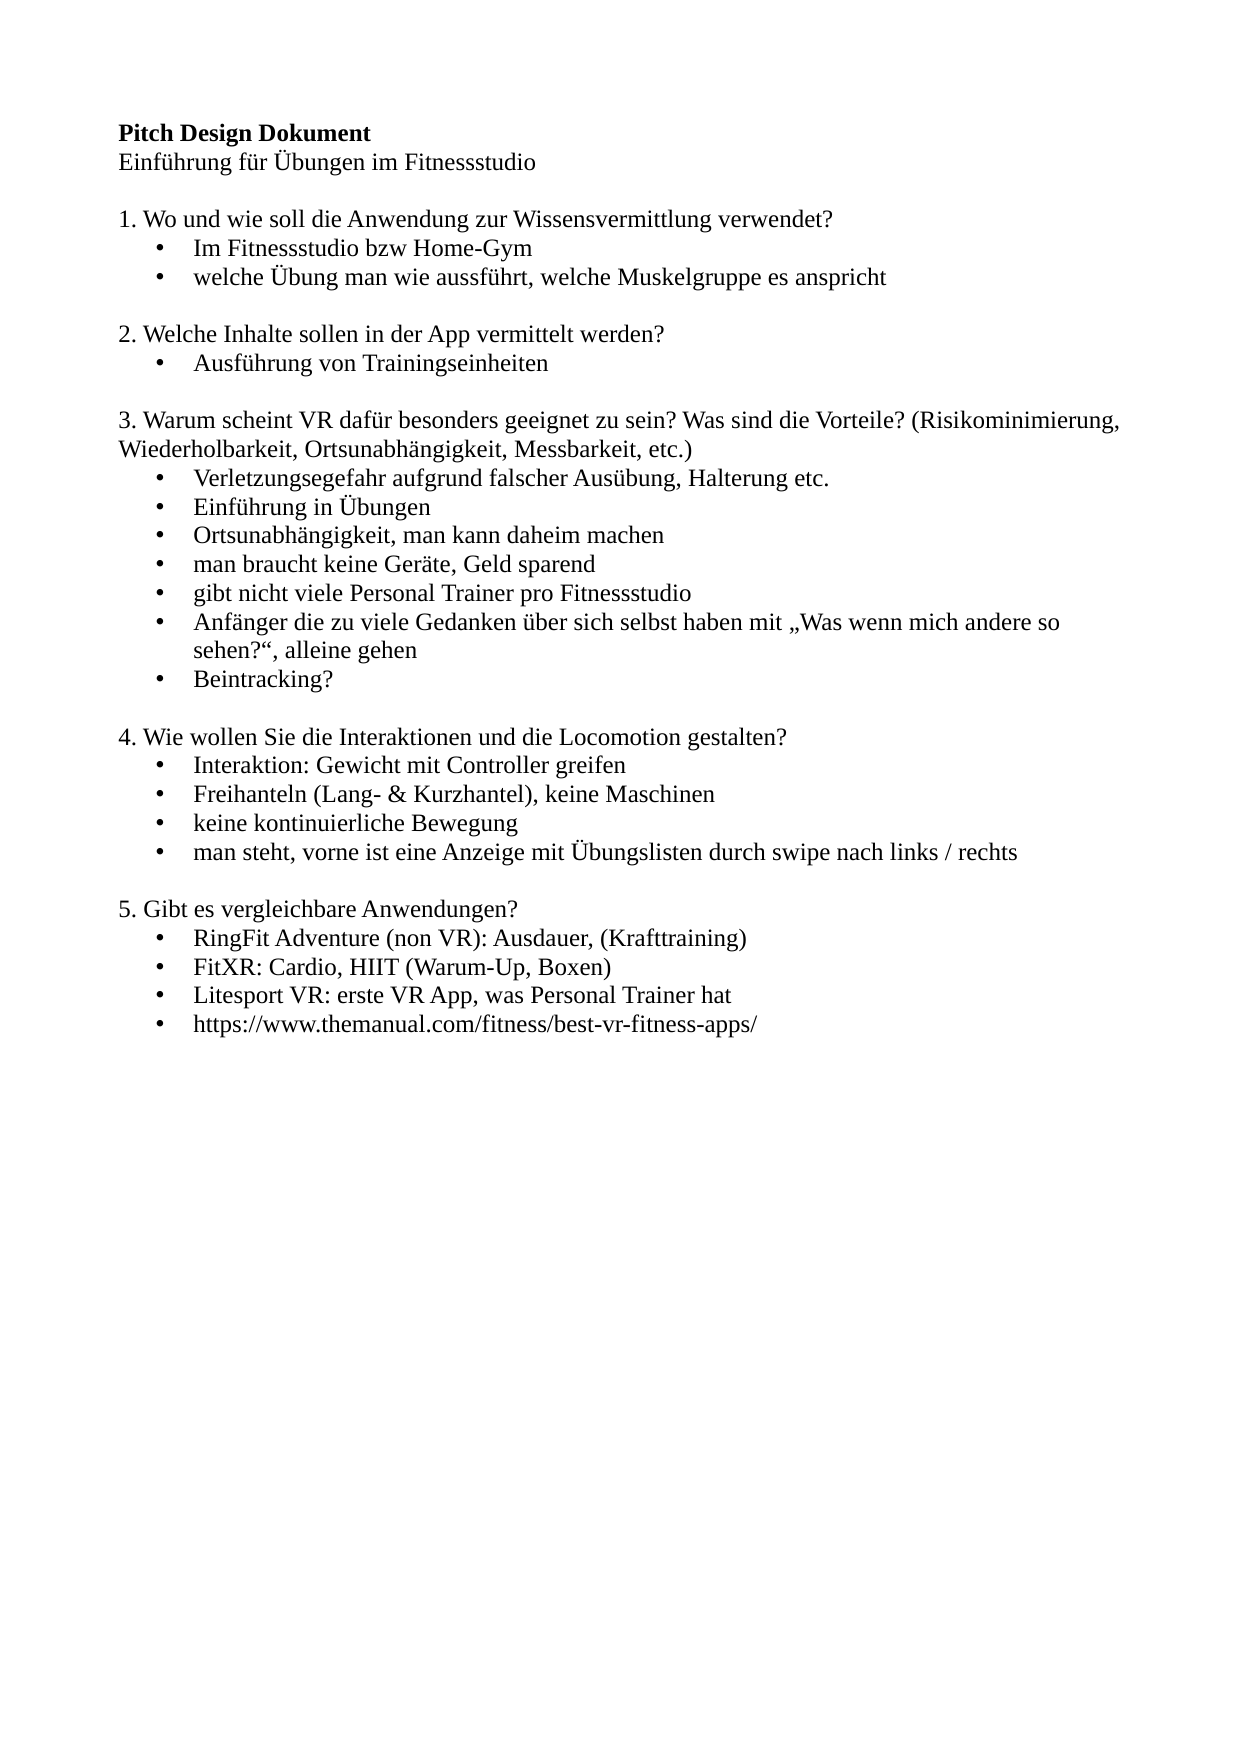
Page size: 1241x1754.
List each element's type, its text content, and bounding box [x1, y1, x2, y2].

list Interaktion: Gewicht mit Controller greifen [156, 751, 1122, 779]
list Ausführung von Trainingseinheiten [156, 348, 1122, 377]
text Einführung für Übungen im Fitnessstudio [118, 147, 1122, 176]
list Anfänger die zu viele Gedanken über sich selbst haben mit „Was wenn mich andere so sehen?“, alleine gehen [156, 607, 1122, 664]
text 2. Welche Inhalte sollen in der App vermittelt werden? [118, 319, 1122, 348]
list RingFit Adventure (non VR): Ausdauer, (Krafttraining) [156, 923, 1122, 952]
text 5. Gibt es vergleichbare Anwendungen? [118, 894, 1122, 923]
list Einführung in Übungen [156, 492, 1122, 521]
list Freihanteln (Lang- & Kurzhantel), keine Maschinen [156, 779, 1122, 808]
list Verletzungsegefahr aufgrund falscher Ausübung, Halterung etc. [156, 463, 1122, 492]
text 1. Wo und wie soll die Anwendung zur Wissensvermittlung verwendet? [118, 204, 1122, 233]
list https://www.themanual.com/fitness/best-vr-fitness-apps/ [156, 1009, 1122, 1038]
text 4. Wie wollen Sie die Interaktionen und die Locomotion gestalten? [118, 722, 1122, 751]
list Litesport VR: erste VR App, was Personal Trainer hat [156, 981, 1122, 1009]
list Im Fitnessstudio bzw Home-Gym [156, 233, 1122, 262]
list man braucht keine Geräte, Geld sparend [156, 549, 1122, 578]
list FitXR: Cardio, HIIT (Warum-Up, Boxen) [156, 952, 1122, 981]
text Pitch Design Dokument [118, 118, 1122, 147]
text 3. Warum scheint VR dafür besonders geeignet zu sein? Was sind die Vorteile? (Risikominimierung, Wiederholbarkeit, Ortsunabhängigkeit, Messbarkeit, etc.) [118, 406, 1122, 463]
list Beintracking? [156, 664, 1122, 693]
list keine kontinuierliche Bewegung [156, 808, 1122, 837]
list Ortsunabhängigkeit, man kann daheim machen [156, 521, 1122, 549]
list welche Übung man wie aussführt, welche Muskelgruppe es anspricht [156, 262, 1122, 291]
list gibt nicht viele Personal Trainer pro Fitnessstudio [156, 578, 1122, 607]
list man steht, vorne ist eine Anzeige mit Übungslisten durch swipe nach links / rechts [156, 837, 1122, 866]
